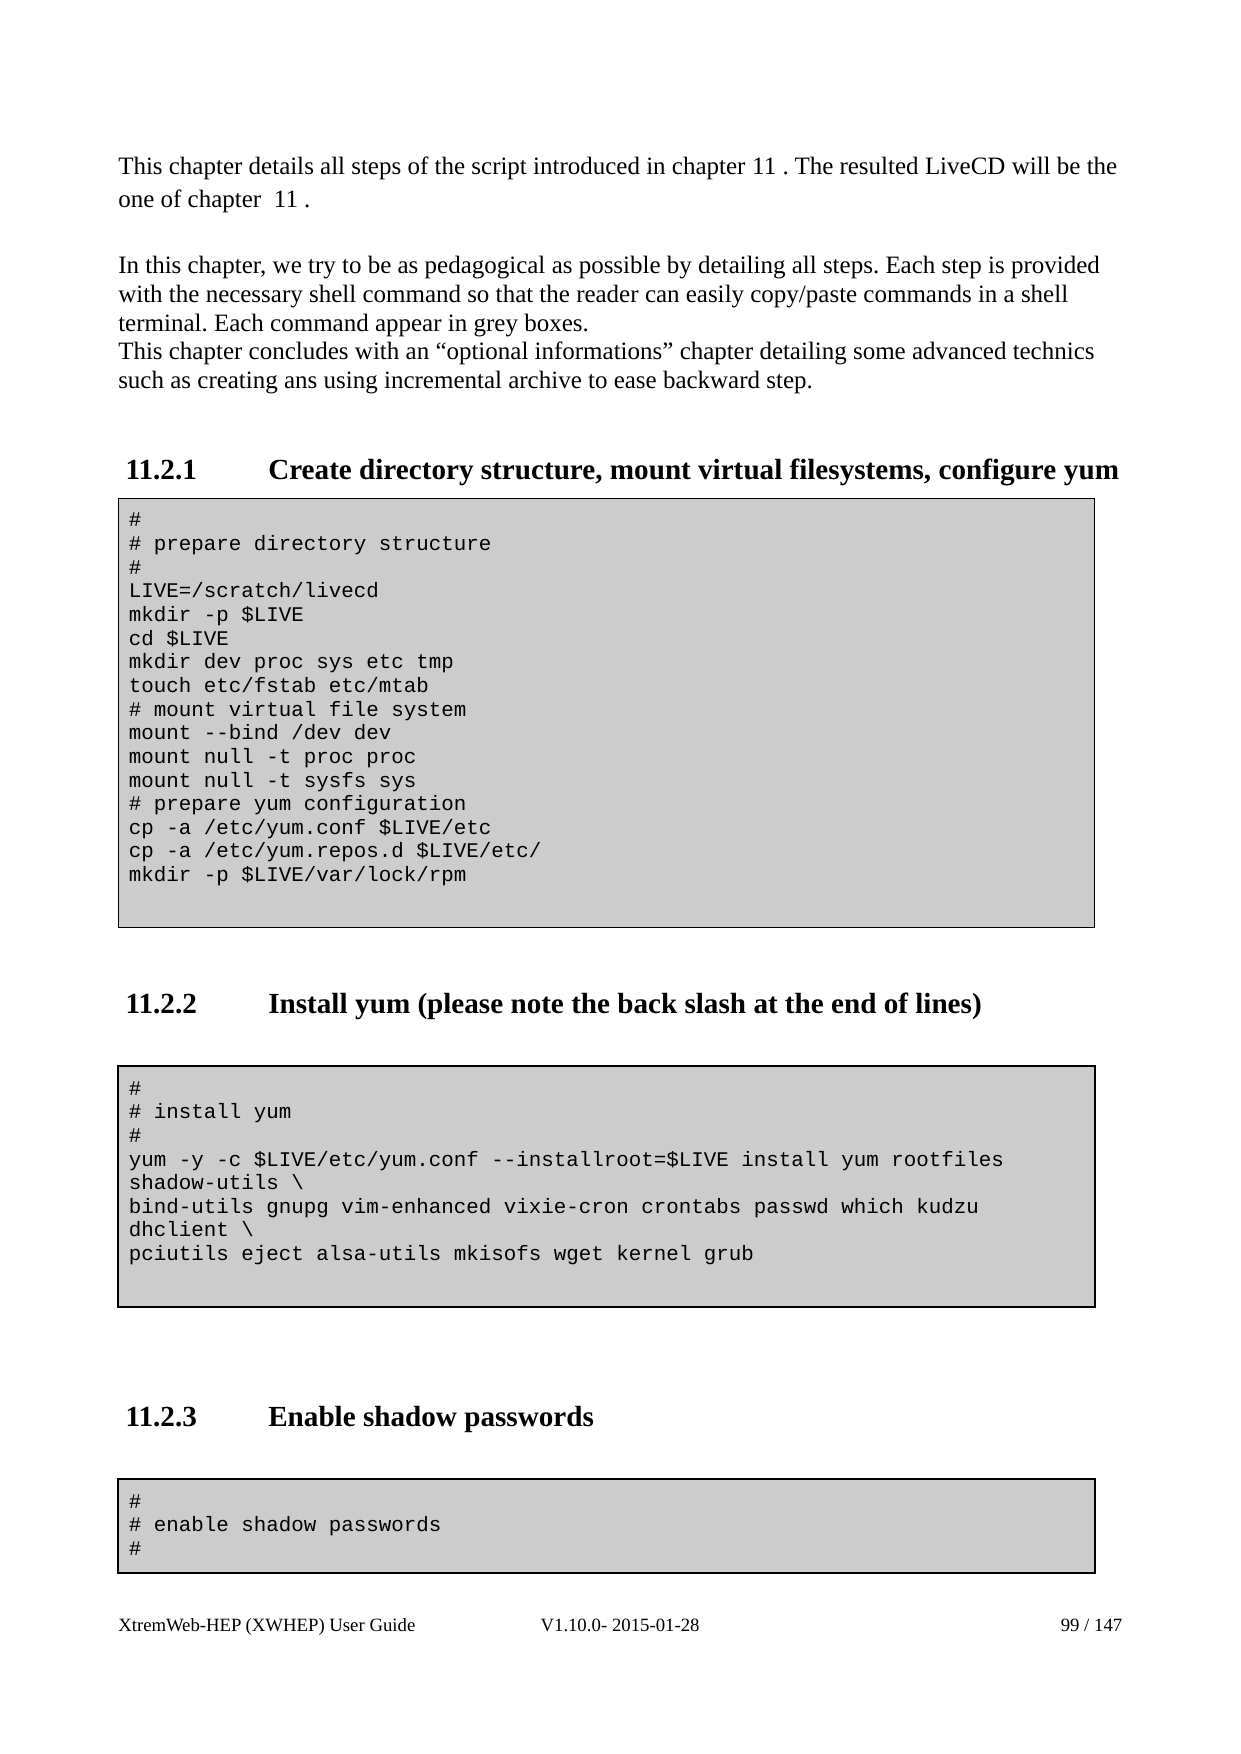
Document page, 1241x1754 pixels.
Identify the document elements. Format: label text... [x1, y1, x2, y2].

table_header # # enable shadow passwords # [119, 1480, 1094, 1572]
text In this chapter, we try to be as pedagogical as possible by detailing all steps. Each step is provided with the necessary shell command so that the reader can easily copy/paste commands in a shell terminal. Each command appear in grey boxes. [118, 250, 1122, 336]
subtitle Create directory structure, mount virtual filesystems, configure yum [118, 452, 1122, 486]
table_header # # install yum # yum -y -c $LIVE/etc/yum.conf --installroot=$LIVE install yum rootfiles shadow-utils \ bind-utils gnupg vim-enhanced vixie-cron crontabs passwd which kudzu dhclient \ pciutils eject alsa-utils mkisofs wget kernel grub [119, 1067, 1094, 1306]
text This chapter details all steps of the script introduced in chapter11. The resulted LiveCD will be the one of chapter 11. [118, 151, 1122, 213]
table_header # # prepare directory structure # LIVE=/scratch/livecd mkdir -p $LIVE cd $LIVE mkdir dev proc sys etc tmp touch etc/fstab etc/mtab # mount virtual file system mount --bind /dev dev mount null -t proc proc mount null -t sysfs sys # prepare yum configuration cp -a /etc/yum.conf $LIVE/etc cp -a /etc/yum.repos.d $LIVE/etc/ mkdir -p $LIVE/var/lock/rpm [119, 499, 1094, 927]
text This chapter concludes with an “optional informations” chapter detailing some advanced technics such as creating ans using incremental archive to ease backward step. [118, 336, 1122, 394]
subtitle Enable shadow passwords [118, 1399, 1122, 1433]
subtitle Install yum (please note the back slash at the end of lines) [118, 986, 1122, 1019]
